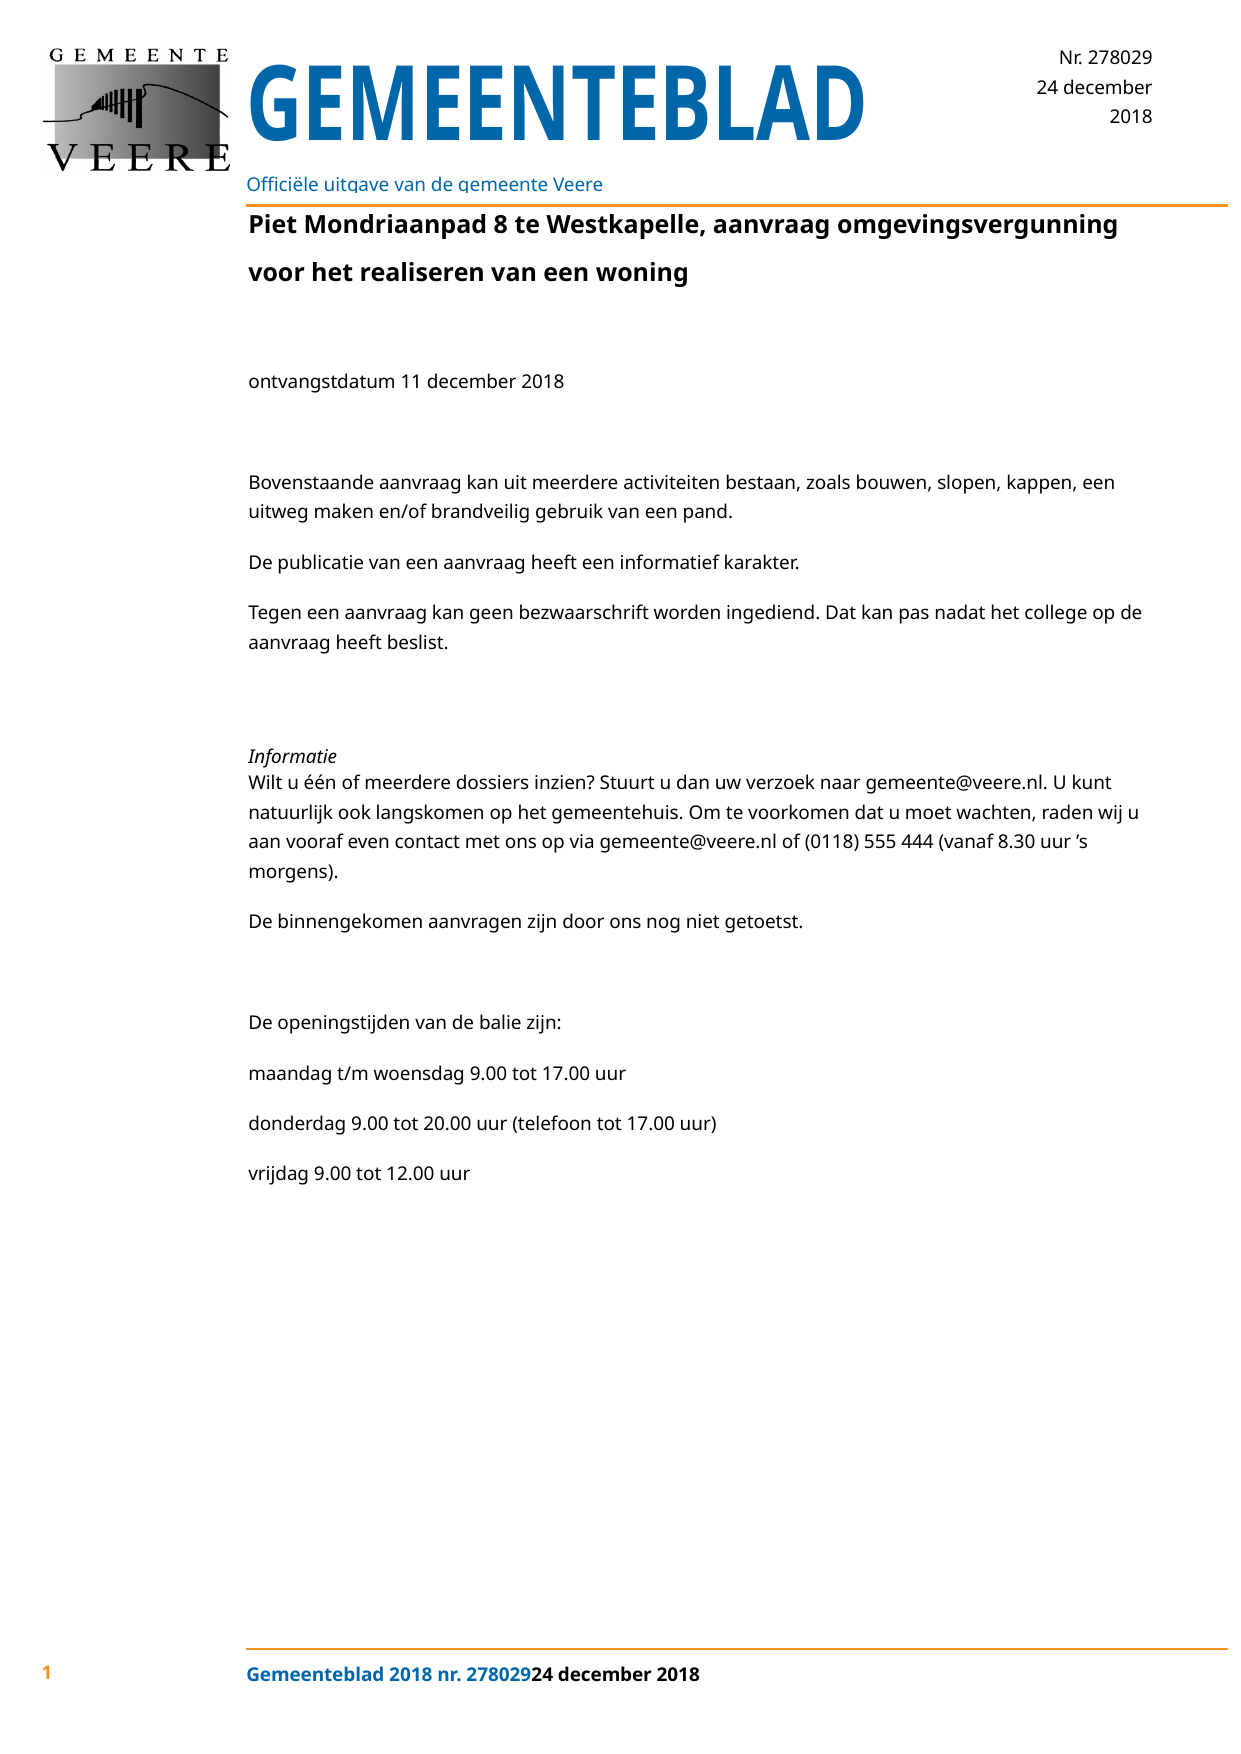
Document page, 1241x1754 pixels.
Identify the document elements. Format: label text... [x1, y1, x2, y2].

text ontvangstdatum 11 december 2018 [248, 368, 1152, 394]
text De binnengekomen aanvragen zijn door ons nog niet getoetst. [248, 908, 1152, 934]
text Informatie [248, 743, 1152, 769]
text vrijdag 9.00 tot 12.00 uur [248, 1161, 1152, 1186]
text De publicatie van een aanvraag heeft een informatief karakter. [248, 549, 1152, 575]
text donderdag 9.00 tot 20.00 uur (telefoon tot 17.00 uur) [248, 1110, 1152, 1136]
text maandag t/m woensdag 9.00 tot 17.00 uur [248, 1060, 1152, 1085]
text Tegen een aanvraag kan geen bezwaarschrift worden ingediend. Dat kan pas nadat het college op de aanvraag heeft beslist. [248, 599, 1152, 655]
text Wilt u één of meerdere dossiers inzien? Stuurt u dan uw verzoek naar gemeente@veere.nl. U kunt natuurlijk ook langskomen op het gemeentehuis. Om te voorkomen dat u moet wachten, raden wij u aan vooraf even contact met ons op via gemeente@veere.nl of (0118) 555 444 (vanaf 8.30 uur ’s morgens). [248, 769, 1152, 884]
picture [41, 47, 231, 172]
text Bovenstaande aanvraag kan uit meerdere activiteiten bestaan, zoals bouwen, slopen, kappen, een uitweg maken en/of brandveilig gebruik van een pand. [248, 469, 1152, 524]
text De openingstijden van de balie zijn: [248, 1009, 1152, 1035]
text Piet Mondriaanpad 8 te Westkapelle, aanvraag omgevingsvergunning voor het realiseren van een woning [248, 207, 1152, 288]
